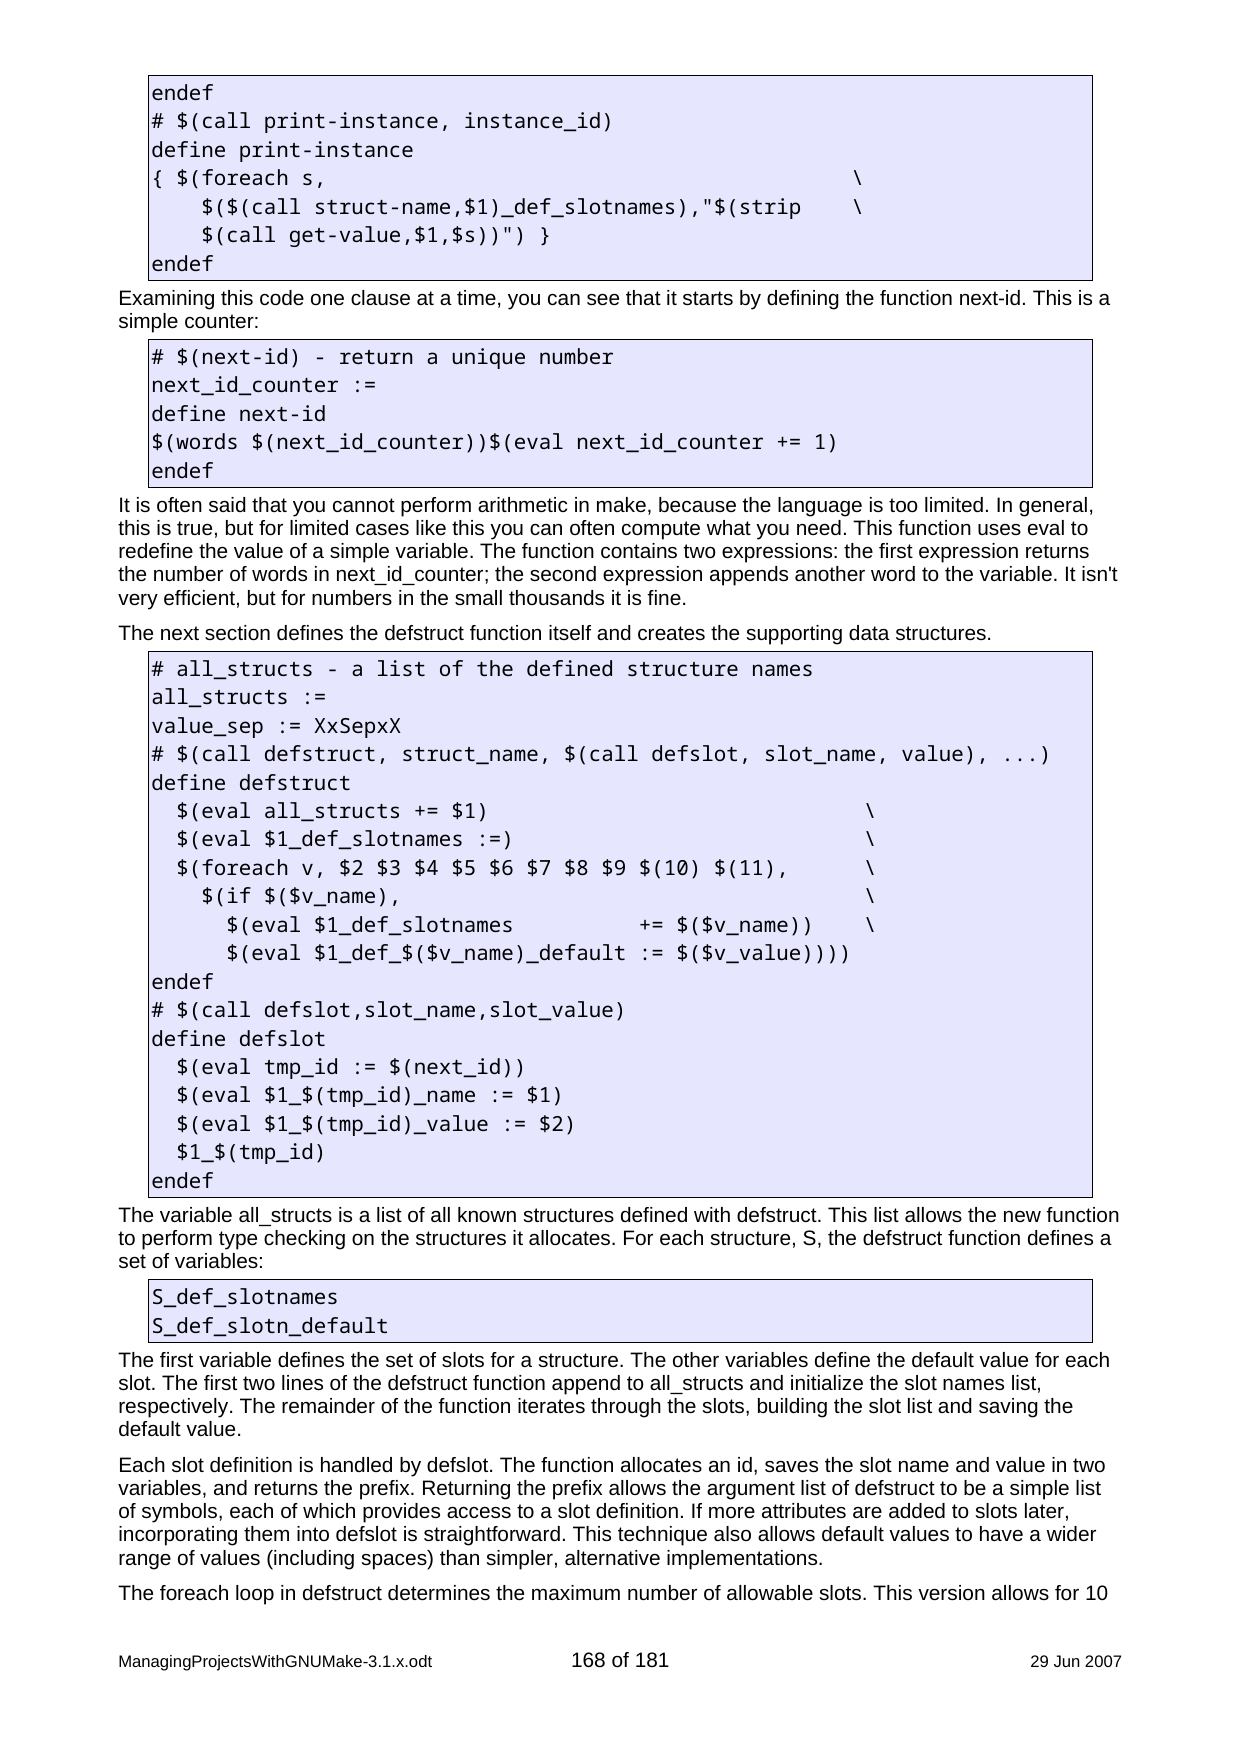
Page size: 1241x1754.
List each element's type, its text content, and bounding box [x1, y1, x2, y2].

text { $(foreach s, \ [149, 160, 1092, 189]
text endef [149, 453, 1092, 487]
text # $(call defstruct, struct_name, $(call defslot, slot_name, value), ...) [149, 736, 1092, 764]
text next_id_counter := [149, 367, 1092, 396]
text The foreach loop in defstruct determines the maximum number of allowable slots. This version allows for 10 [118, 1582, 1122, 1605]
text # $(next-id) - return a unique number [149, 340, 1092, 367]
text $(call get-value,$1,$s))") } [149, 217, 1092, 246]
text S_def_slotnames [149, 1280, 1092, 1308]
text # $(call defslot,slot_name,slot_value) [149, 992, 1092, 1021]
text $(eval $1_$(tmp_id)_name := $1) [149, 1077, 1092, 1106]
text $(eval $1_def_slotnames :=) \ [149, 821, 1092, 850]
text endef [149, 76, 1092, 103]
text $1_$(tmp_id) [149, 1134, 1092, 1163]
text $(words $(next_id_counter))$(eval next_id_counter += 1) [149, 424, 1092, 453]
text # all_structs - a list of the defined structure names [149, 652, 1092, 679]
text $(eval $1_def_$($v_name)_default := $($v_value)))) [149, 935, 1092, 964]
text $(eval $1_$(tmp_id)_value := $2) [149, 1106, 1092, 1134]
text Examining this code one clause at a time, you can see that it starts by defining the function next-id. This is a simple counter: [118, 286, 1122, 333]
text $($(call struct-name,$1)_def_slotnames),"$(strip \ [149, 189, 1092, 217]
text all_structs := [149, 679, 1092, 708]
text $(foreach v, $2 $3 $4 $5 $6 $7 $8 $9 $(10) $(11), \ [149, 850, 1092, 878]
text $(eval tmp_id := $(next_id)) [149, 1049, 1092, 1077]
text The first variable defines the set of slots for a structure. The other variables define the default value for each slot. The first two lines of the defstruct function append to all_structs and initialize the slot names list, respectively. The remainder of the function iterates through the slots, building the slot list and saving the default value. [118, 1348, 1122, 1441]
text define defstruct [149, 764, 1092, 793]
text $(if $($v_name), \ [149, 878, 1092, 907]
text The next section defines the defstruct function itself and creates the supporting data structures. [118, 622, 1122, 645]
text It is often said that you cannot perform arithmetic in make, because the language is too limited. In general, this is true, but for limited cases like this you can often compute what you need. This function uses eval to redefine the value of a simple variable. The function contains two expressions: the first expression returns the number of words in next_id_counter; the second expression appends another word to the variable. It isn't very efficient, but for numbers in the small thousands it is fine. [118, 493, 1122, 609]
text endef [149, 964, 1092, 992]
text Each slot definition is handled by defslot. The function allocates an id, saves the slot name and value in two variables, and returns the prefix. Returning the prefix allows the argument list of defstruct to be a simple list of symbols, each of which provides access to a slot definition. If more attributes are added to slots later, incorporating them into defslot is straightforward. This technique also allows default values to have a wider range of values (including spaces) than simpler, alternative implementations. [118, 1453, 1122, 1569]
text $(eval $1_def_slotnames += $($v_name)) \ [149, 907, 1092, 935]
text The variable all_structs is a list of all known structures defined with defstruct. This list allows the new function to perform type checking on the structures it allocates. For each structure, S, the defstruct function defines a set of variables: [118, 1203, 1122, 1273]
text value_sep := XxSepxX [149, 708, 1092, 736]
text define defslot [149, 1021, 1092, 1049]
text # $(call print-instance, instance_id) [149, 103, 1092, 132]
text S_def_slotn_default [149, 1308, 1092, 1342]
text $(eval all_structs += $1) \ [149, 793, 1092, 821]
text endef [149, 246, 1092, 280]
text endef [149, 1163, 1092, 1197]
text define print-instance [149, 132, 1092, 160]
text define next-id [149, 396, 1092, 424]
